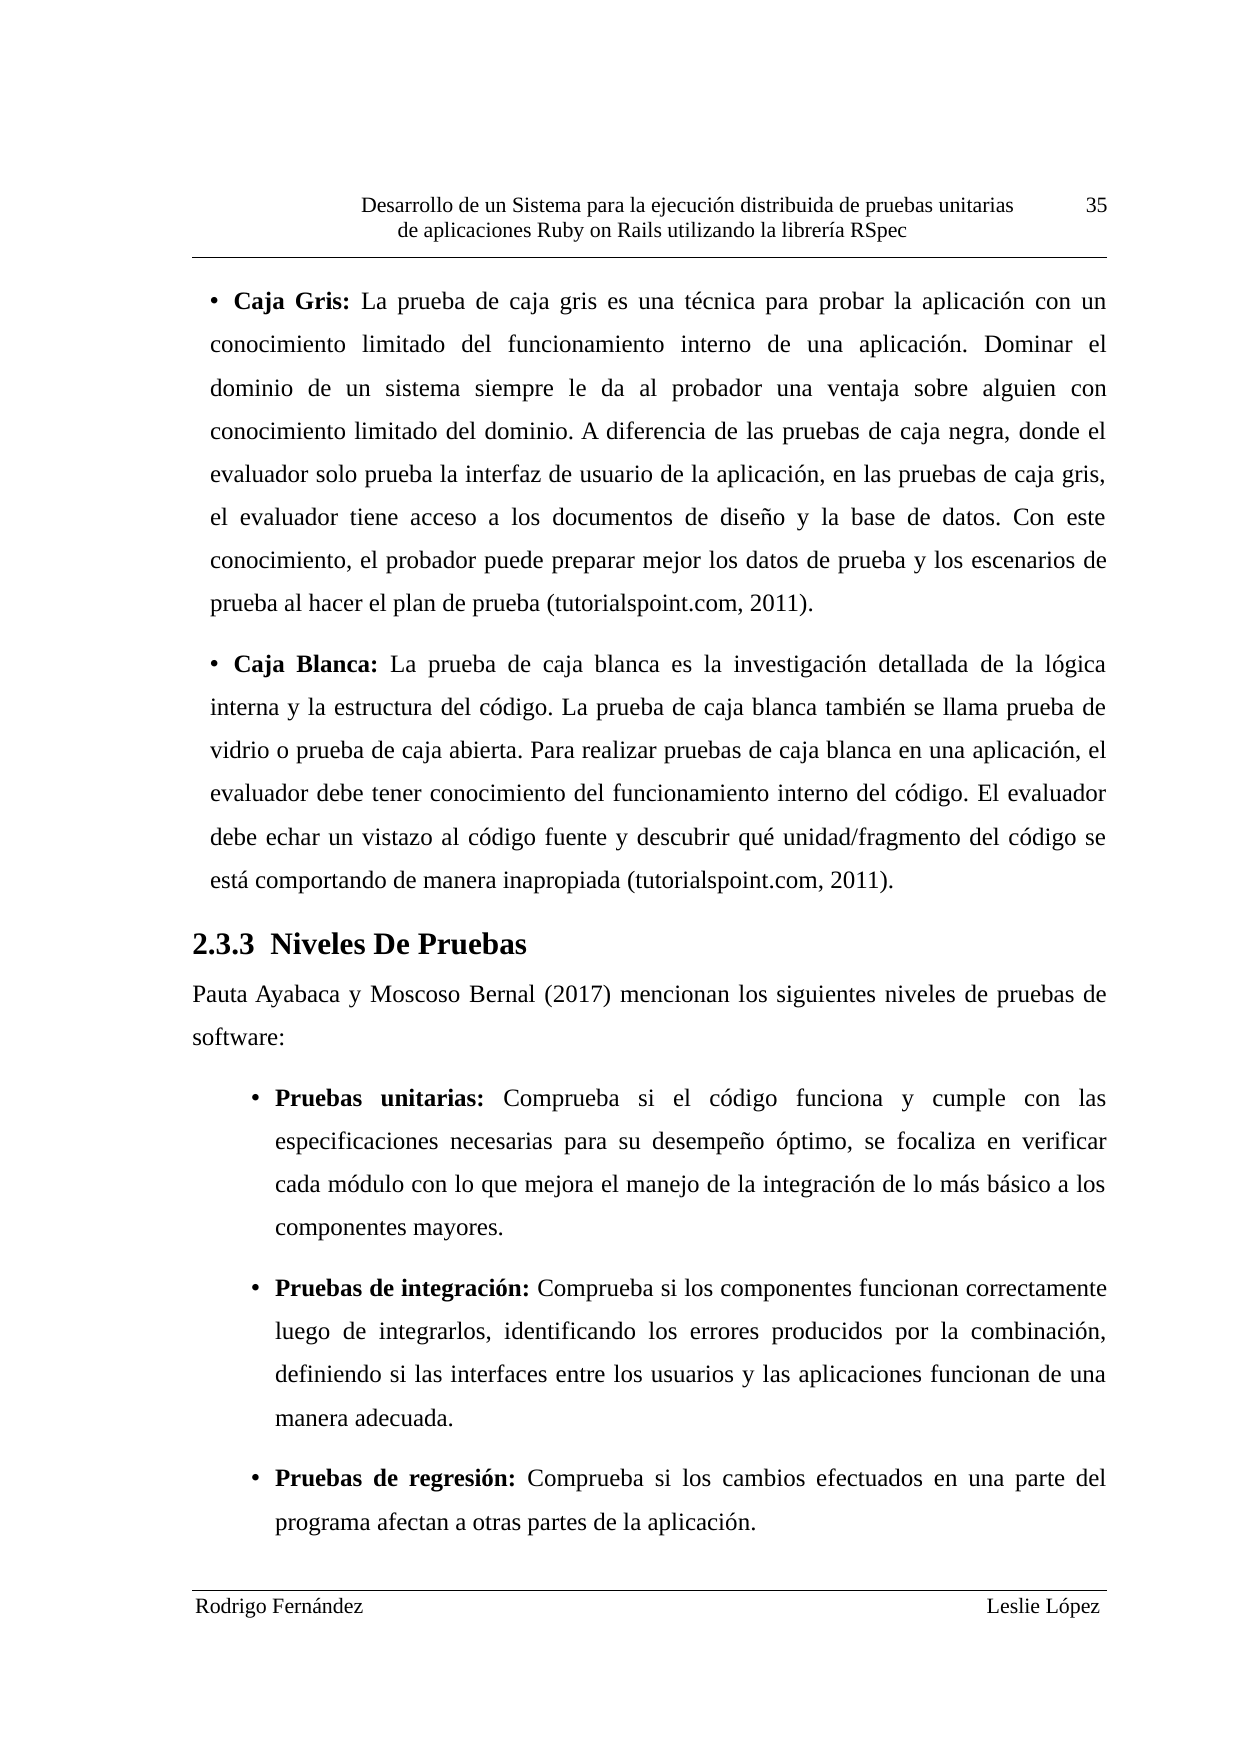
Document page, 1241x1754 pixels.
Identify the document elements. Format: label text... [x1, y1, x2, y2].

text Pauta Ayabaca y Moscoso Bernal (2017)⁠ mencionan los siguientes niveles de pruebas de software: [192, 979, 1107, 1051]
list Pruebas de integración: Comprueba si los componentes funcionan correctamente luego de integrarlos, identificando los errores producidos por la combinación, definiendo si las interfaces entre los usuarios y las aplicaciones funcionan de una manera adecuada. [251, 1273, 1107, 1431]
list Pruebas de regresión: Comprueba si los cambios efectuados en una parte del programa afectan a otras partes de la aplicación. [251, 1463, 1107, 1535]
subtitle Niveles de Pruebas [192, 926, 1107, 961]
list Pruebas unitarias: Comprueba si el código funciona y cumple con las especificaciones necesarias para su desempeño óptimo, se focaliza en verificar cada módulo con lo que mejora el manejo de la integración de lo más básico a los componentes mayores. [251, 1083, 1107, 1241]
list Caja Blanca: La prueba de caja blanca es la investigación detallada de la lógica interna y la estructura del código. La prueba de caja blanca también se llama prueba de vidrio o prueba de caja abierta. Para realizar pruebas de caja blanca en una aplicación, el evaluador debe tener conocimiento del funcionamiento interno del código. El evaluador debe echar un vistazo al código fuente y descubrir qué unidad/fragmento del código se está comportando de manera inapropiada (tutorialspoint.com, 2011)⁠. [210, 649, 1107, 893]
list Caja Gris: La prueba de caja gris es una técnica para probar la aplicación con un conocimiento limitado del funcionamiento interno de una aplicación. Dominar el dominio de un sistema siempre le da al probador una ventaja sobre alguien con conocimiento limitado del dominio. A diferencia de las pruebas de caja negra, donde el evaluador solo prueba la interfaz de usuario de la aplicación, en las pruebas de caja gris, el evaluador tiene acceso a los documentos de diseño y la base de datos. Con este conocimiento, el probador puede preparar mejor los datos de prueba y los escenarios de prueba al hacer el plan de prueba (tutorialspoint.com, 2011)⁠. [210, 286, 1107, 617]
